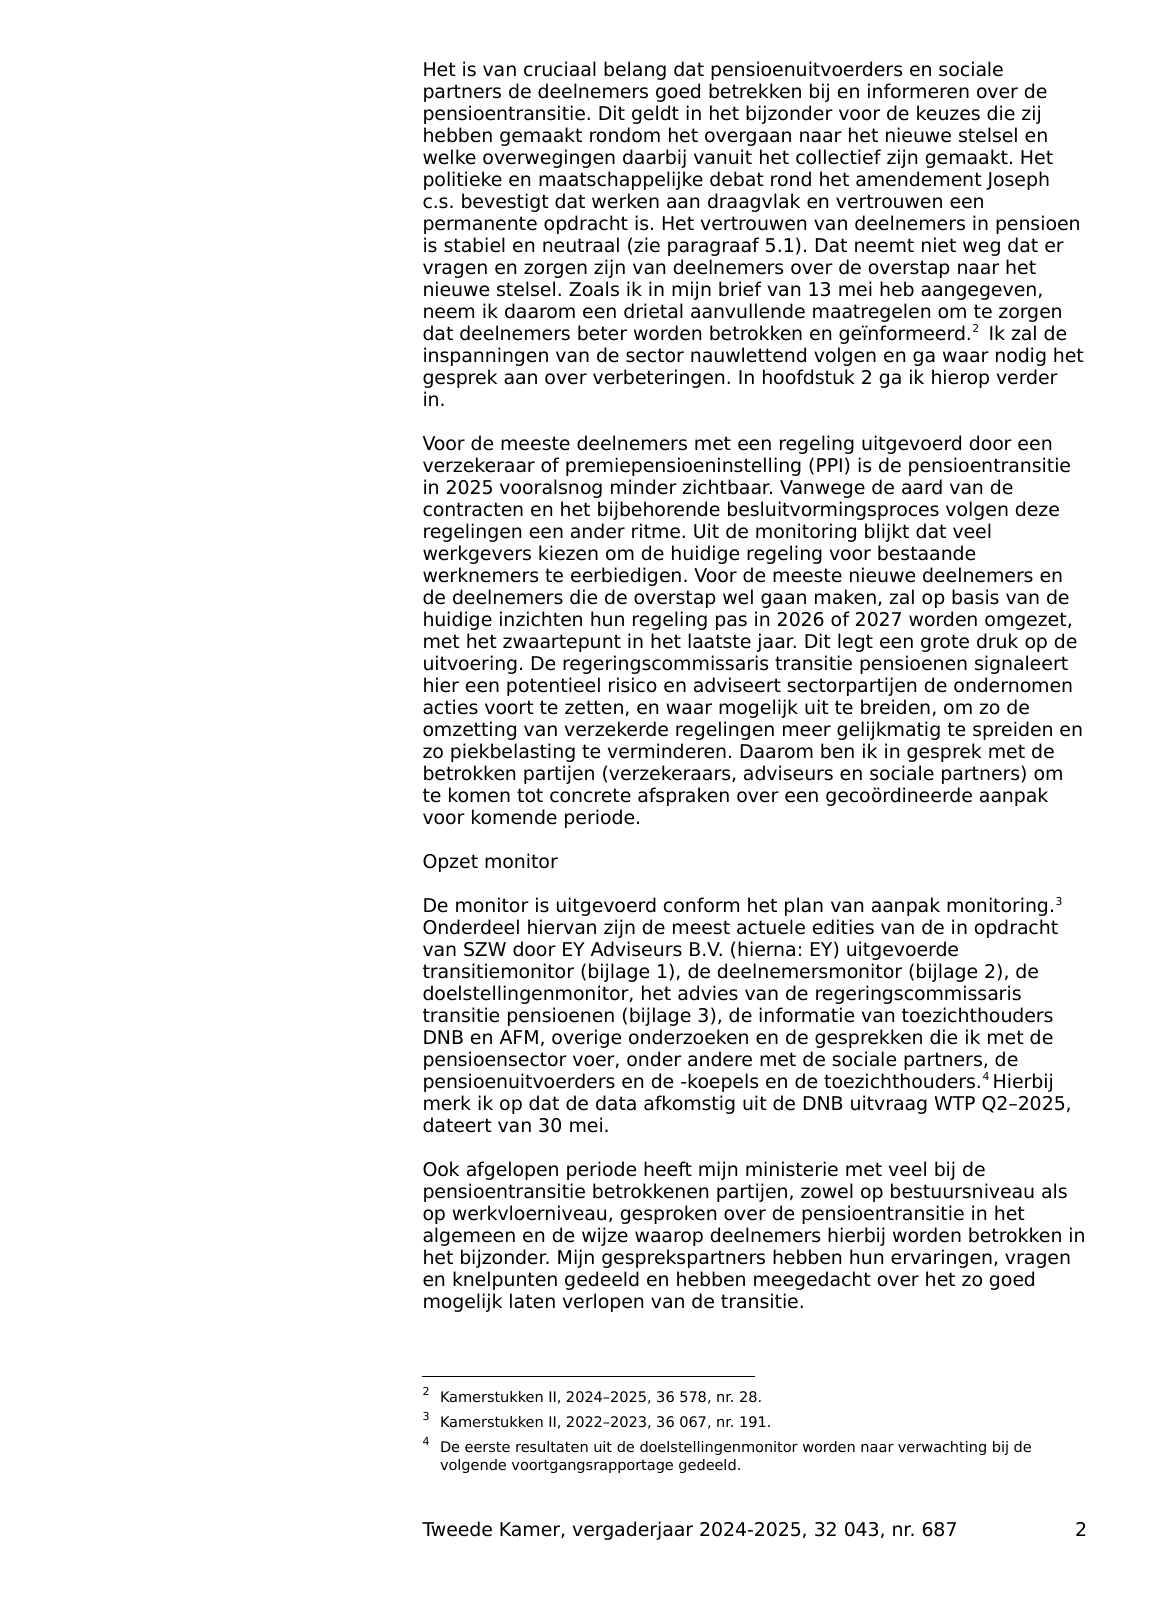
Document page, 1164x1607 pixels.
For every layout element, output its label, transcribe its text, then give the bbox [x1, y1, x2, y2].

text Kamerstukken II, 2022–2023, 36 067, nr. 191. [422, 1410, 1087, 1432]
text De eerste resultaten uit de doelstellingenmonitor worden naar verwachting bij de volgende voortgangsrapportage gedeeld. [422, 1435, 1087, 1474]
text De monitor is uitgevoerd conform het plan van aanpak monitoring. Onderdeel hiervan zijn de meest actuele edities van de in opdracht van SZW door EY Adviseurs B.V. (hierna: EY) uitgevoerde transitiemonitor (bijlage 1), de deelnemersmonitor (bijlage 2), de doelstellingenmonitor, het advies van de regeringscommissaris transitie pensioenen (bijlage 3), de informatie van toezichthouders DNB en AFM, overige onderzoeken en de gesprekken die ik met de pensioensector voer, onder andere met de sociale partners, de pensioenuitvoerders en de -koepels en de toezichthouders.Hierbij merk ik op dat de data afkomstig uit de DNB uitvraag WTP Q2–2025, dateert van 30 mei. [422, 895, 1087, 1137]
subtitle Opzet monitor [422, 851, 1087, 873]
text Kamerstukken II, 2024–2025, 36 578, nr. 28. [422, 1385, 1087, 1407]
text Het is van cruciaal belang dat pensioenuitvoerders en sociale partners de deelnemers goed betrekken bij en informeren over de pensioentransitie. Dit geldt in het bijzonder voor de keuzes die zij hebben gemaakt rondom het overgaan naar het nieuwe stelsel en welke overwegingen daarbij vanuit het collectief zijn gemaakt. Het politieke en maatschappelijke debat rond het amendement Joseph c.s. bevestigt dat werken aan draagvlak en vertrouwen een permanente opdracht is. Het vertrouwen van deelnemers in pensioen is stabiel en neutraal (zie paragraaf 5.1). Dat neemt niet weg dat er vragen en zorgen zijn van deelnemers over de overstap naar het nieuwe stelsel. Zoals ik in mijn brief van 13 mei heb aangegeven, neem ik daarom een drietal aanvullende maatregelen om te zorgen dat deelnemers beter worden betrokken en geïnformeerd. Ik zal de inspanningen van de sector nauwlettend volgen en ga waar nodig het gesprek aan over verbeteringen. In hoofdstuk 2 ga ik hierop verder in. [422, 59, 1087, 411]
text Ook afgelopen periode heeft mijn ministerie met veel bij de pensioentransitie betrokkenen partijen, zowel op bestuursniveau als op werkvloerniveau, gesproken over de pensioentransitie in het algemeen en de wijze waarop deelnemers hierbij worden betrokken in het bijzonder. Mijn gesprekspartners hebben hun ervaringen, vragen en knelpunten gedeeld en hebben meegedacht over het zo goed mogelijk laten verlopen van de transitie. [422, 1159, 1087, 1313]
text Voor de meeste deelnemers met een regeling uitgevoerd door een verzekeraar of premiepensioeninstelling (PPI) is de pensioentransitie in 2025 vooralsnog minder zichtbaar. Vanwege de aard van de contracten en het bijbehorende besluitvormingsproces volgen deze regelingen een ander ritme. Uit de monitoring blijkt dat veel werkgevers kiezen om de huidige regeling voor bestaande werknemers te eerbiedigen. Voor de meeste nieuwe deelnemers en de deelnemers die de overstap wel gaan maken, zal op basis van de huidige inzichten hun regeling pas in 2026 of 2027 worden omgezet, met het zwaartepunt in het laatste jaar. Dit legt een grote druk op de uitvoering. De regeringscommissaris transitie pensioenen signaleert hier een potentieel risico en adviseert sectorpartijen de ondernomen acties voort te zetten, en waar mogelijk uit te breiden, om zo de omzetting van verzekerde regelingen meer gelijkmatig te spreiden en zo piekbelasting te verminderen. Daarom ben ik in gesprek met de betrokken partijen (verzekeraars, adviseurs en sociale partners) om te komen tot concrete afspraken over een gecoördineerde aanpak voor komende periode. [422, 433, 1087, 828]
